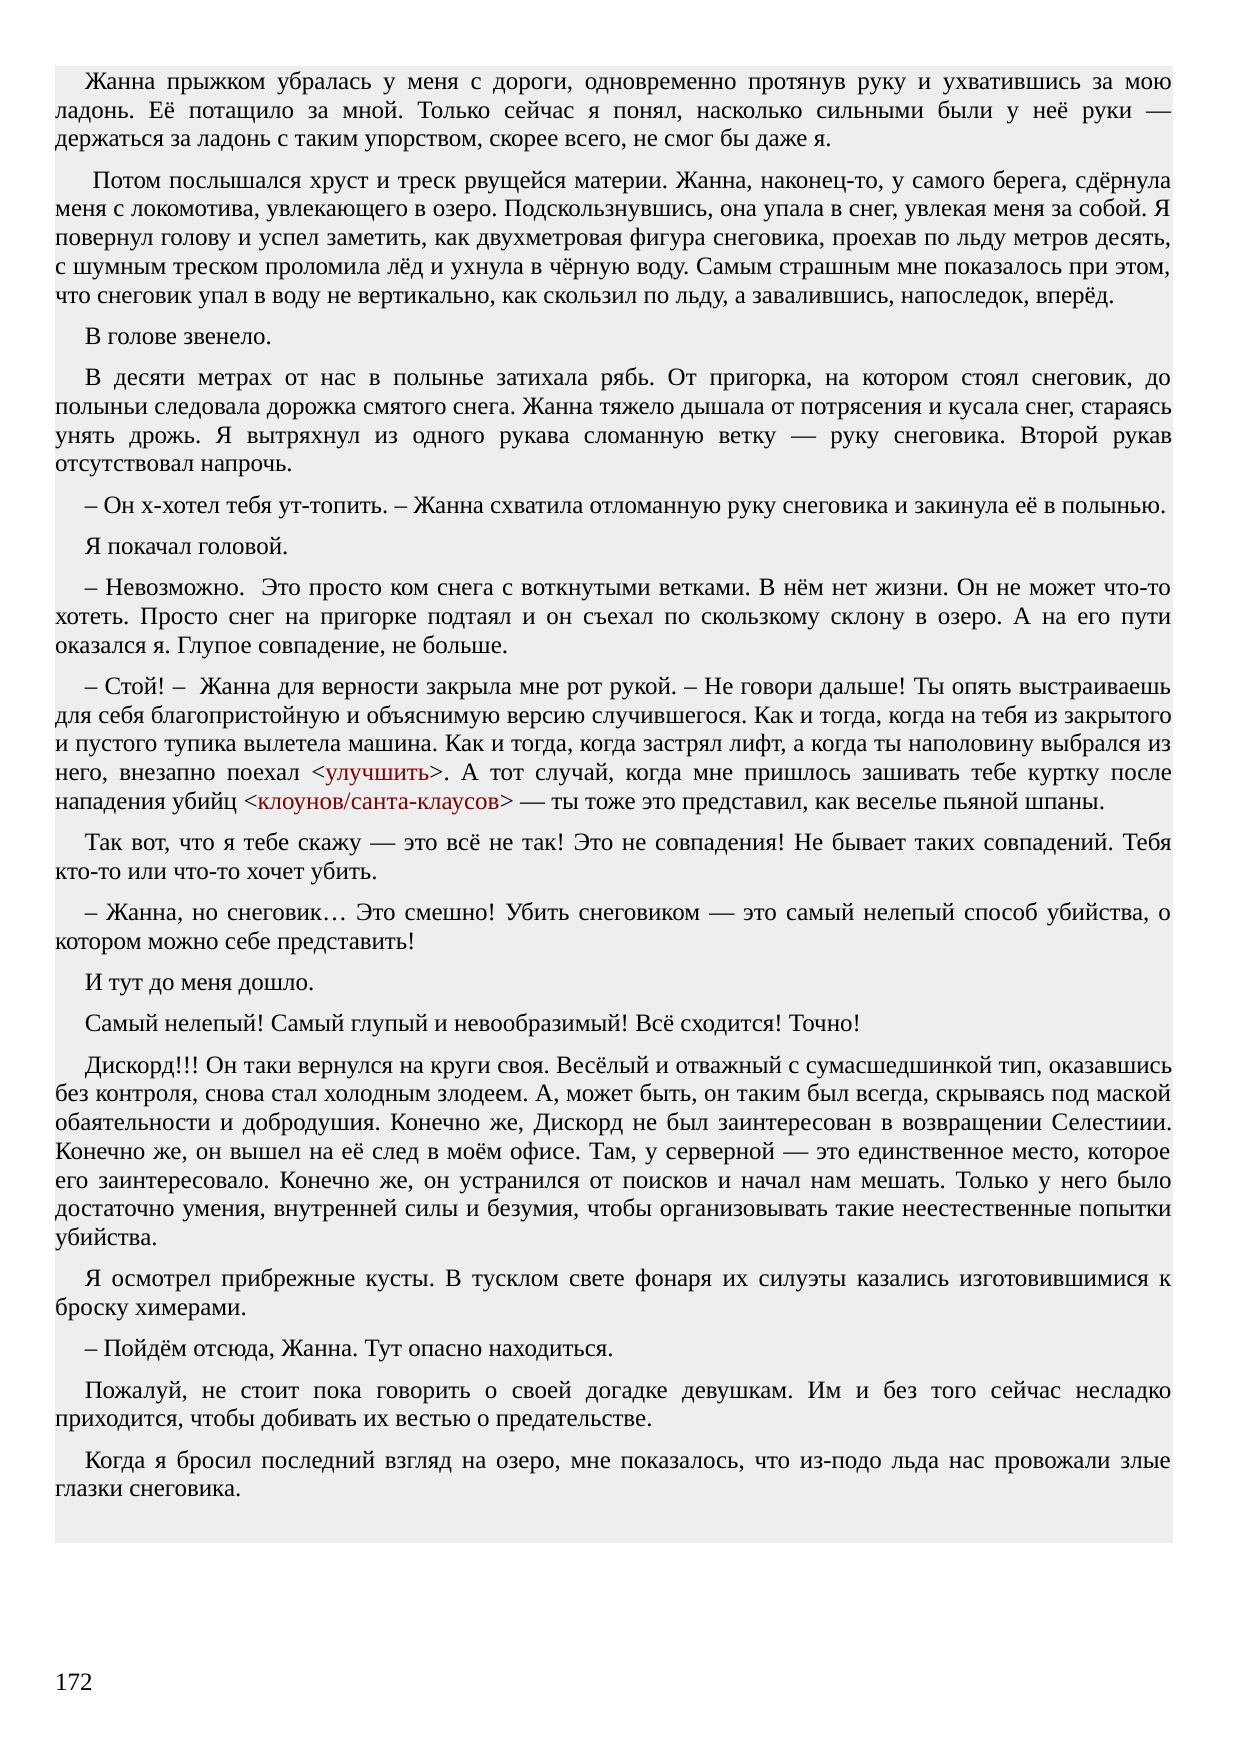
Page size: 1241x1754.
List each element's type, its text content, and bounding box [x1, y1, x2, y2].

text Пожалуй, не стоит пока говорить о своей догадке девушкам. Им и без того сейчас несладко приходится, чтобы добивать их вестью о предательстве. [55, 1375, 1173, 1432]
text – Жанна, но снеговик… Это смешно! Убить снеговиком — это самый нелепый способ убийства, о котором можно себе представить! [55, 897, 1173, 955]
text Я осмотрел прибрежные кусты. В тусклом свете фонаря их силуэты казались изготовившимися к броску химерами. [55, 1263, 1173, 1321]
text Так вот, что я тебе скажу — это всё не так! Это не совпадения! Не бывает таких совпадений. Тебя кто-то или что-то хочет убить. [55, 827, 1173, 885]
text Жанна прыжком убралась у меня с дороги, одновременно протянув руку и ухватившись за мою ладонь. Её потащило за мной. Только сейчас я понял, насколько сильными были у неё руки — держаться за ладонь с таким упорством, скорее всего, не смог бы даже я. [55, 66, 1173, 152]
text Самый нелепый! Самый глупый и невообразимый! Всё сходится! Точно! [55, 1008, 1173, 1037]
text – Стой! – Жанна для верности закрыла мне рот рукой. – Не говори дальше! Ты опять выстраиваешь для себя благопристойную и объяснимую версию случившегося. Как и тогда, когда на тебя из закрытого и пустого тупика вылетела машина. Как и тогда, когда застрял лифт, а когда ты наполовину выбрался из него, внезапно поехал <улучшить>. А тот случай, когда мне пришлось зашивать тебе куртку после нападения убийц <клоунов/санта-клаусов> — ты тоже это представил, как веселье пьяной шпаны. [55, 671, 1173, 815]
text – Пойдём отсюда, Жанна. Тут опасно находиться. [55, 1333, 1173, 1362]
text – Невозможно. Это просто ком снега с воткнутыми ветками. В нём нет жизни. Он не может что-то хотеть. Просто снег на пригорке подтаял и он съехал по скользкому склону в озеро. А на его пути оказался я. Глупое совпадение, не больше. [55, 572, 1173, 658]
text Я покачал головой. [55, 531, 1173, 560]
text И тут до меня дошло. [55, 967, 1173, 996]
text В голове звенело. [55, 321, 1173, 350]
text – Он х-хотел тебя ут-топить. – Жанна схватила отломанную руку снеговика и закинула её в полынью. [55, 490, 1173, 518]
text Дискорд!!! Он таки вернулся на круги своя. Весёлый и отважный с сумасшедшинкой тип, оказавшись без контроля, снова стал холодным злодеем. А, может быть, он таким был всегда, скрываясь под маской обаятельности и добродушия. Конечно же, Дискорд не был заинтересован в возвращении Селестиии. Конечно же, он вышел на её след в моём офисе. Там, у серверной — это единственное место, которое его заинтересовало. Конечно же, он устранился от поисков и начал нам мешать. Только у него было достаточно умения, внутренней силы и безумия, чтобы организовывать такие неестественные попытки убийства. [55, 1050, 1173, 1251]
text Потом послышался хруст и треск рвущейся материи. Жанна, наконец-то, у самого берега, сдёрнула меня с локомотива, увлекающего в озеро. Подскользнувшись, она упала в снег, увлекая меня за собой. Я повернул голову и успел заметить, как двухметровая фигура снеговика, проехав по льду метров десять, с шумным треском проломила лёд и ухнула в чёрную воду. Самым страшным мне показалось при этом, что снеговик упал в воду не вертикально, как скользил по льду, а завалившись, напоследок, вперёд. [55, 165, 1173, 308]
text В десяти метрах от нас в полынье затихала рябь. От пригорка, на котором стоял снеговик, до полыньи следовала дорожка смятого снега. Жанна тяжело дышала от потрясения и кусала снег, стараясь унять дрожь. Я вытряхнул из одного рукава сломанную ветку — руку снеговика. Второй рукав отсутствовал напрочь. [55, 362, 1173, 477]
text Когда я бросил последний взгляд на озеро, мне показалось, что из-подо льда нас провожали злые глазки снеговика. [55, 1445, 1173, 1502]
